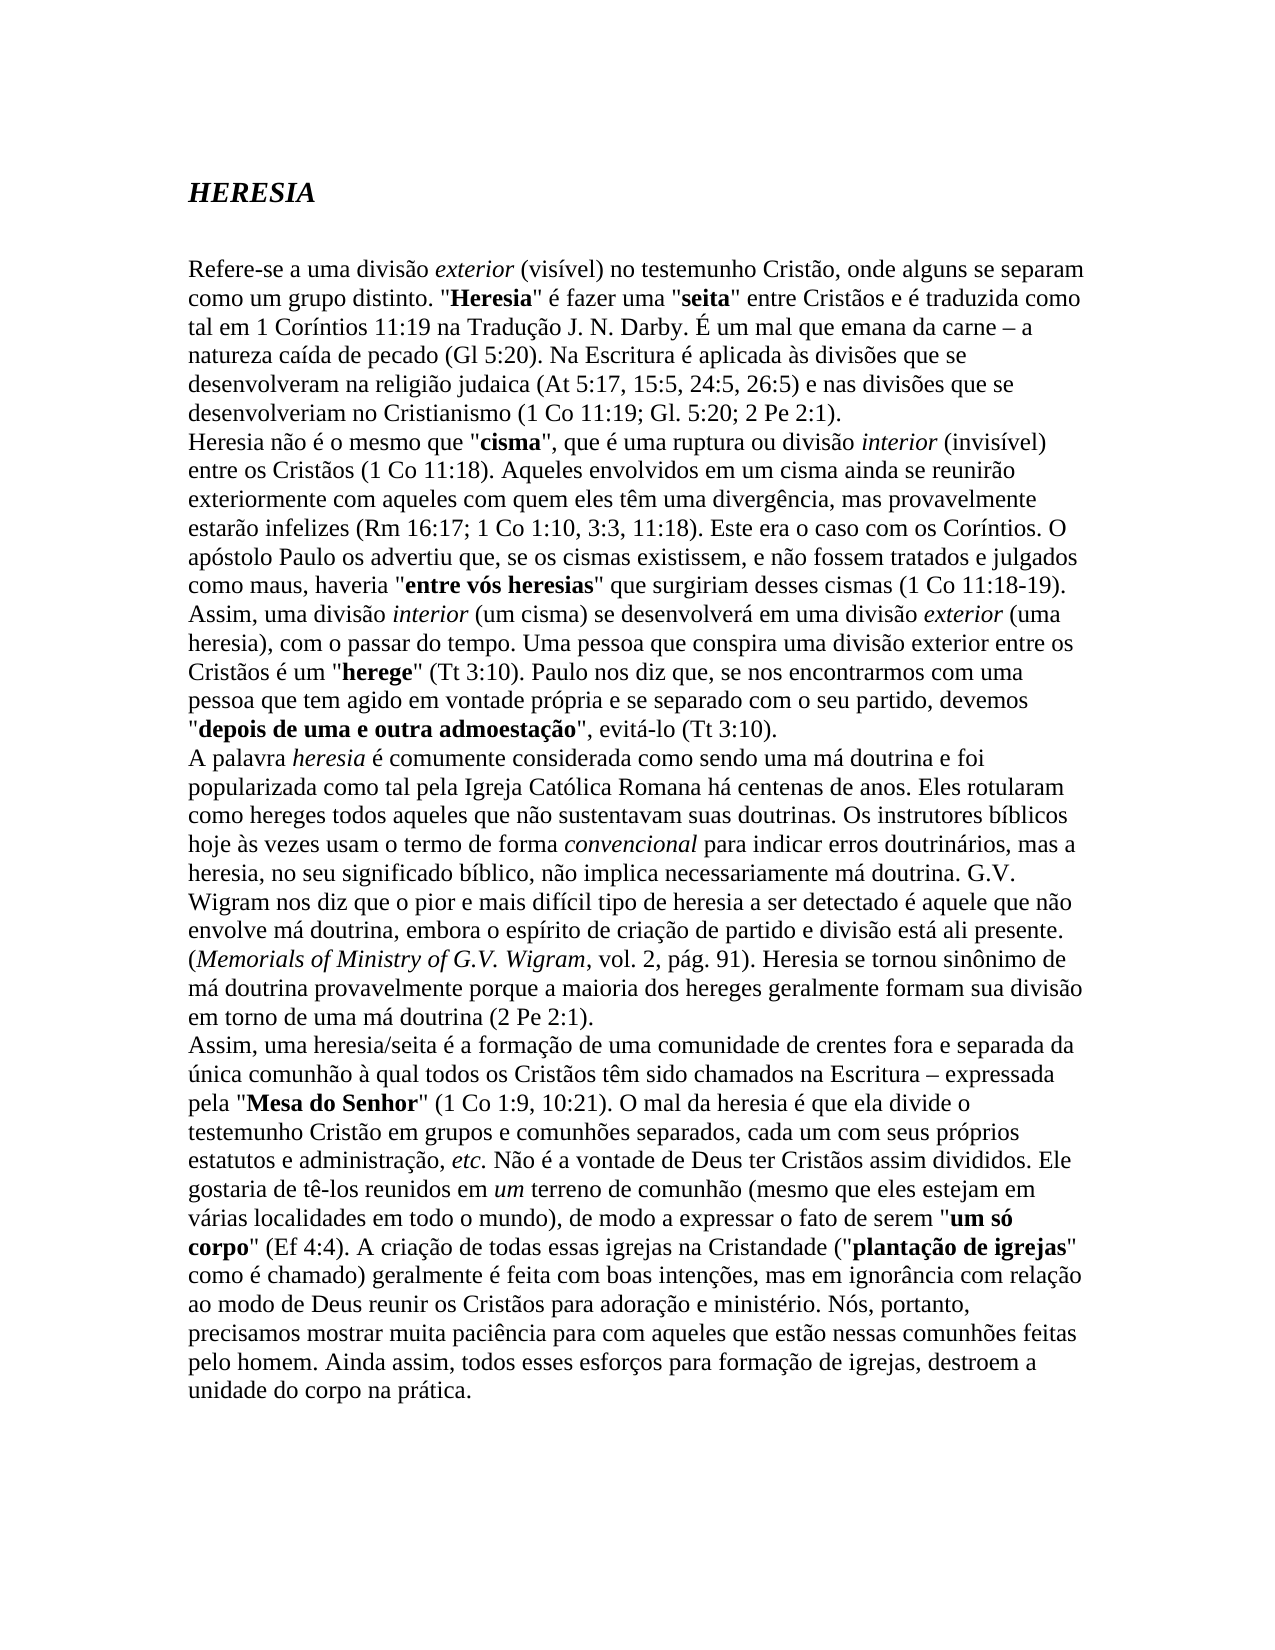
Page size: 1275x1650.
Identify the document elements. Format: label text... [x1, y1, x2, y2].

text A palavra heresia é comumente considerada como sendo uma má doutrina e foi popularizada como tal pela Igreja Católica Romana há centenas de anos. Eles rotularam como hereges todos aqueles que não sustentavam suas doutrinas. Os instrutores bíblicos hoje às vezes usam o termo de forma convencional para indicar erros doutrinários, mas a heresia, no seu significado bíblico, não implica necessariamente má doutrina. G.V. Wigram nos diz que o pior e mais difícil tipo de heresia a ser detectado é aquele que não envolve má doutrina, embora o espírito de criação de partido e divisão está ali presente. (Memorials of Ministry of G.V. Wigram, vol. 2, pág. 91). Heresia se tornou sinônimo de má doutrina provavelmente porque a maioria dos hereges geralmente formam sua divisão em torno de uma má doutrina (2 Pe 2:1). [188, 743, 1087, 1031]
subtitle HERESIA [188, 175, 1087, 208]
text Refere-se a uma divisão exterior (visível) no testemunho Cristão, onde alguns se separam como um grupo distinto. "Heresia" é fazer uma "seita" entre Cristãos e é traduzida como tal em 1 Coríntios 11:19 na Tradução J. N. Darby. É um mal que emana da carne – a natureza caída de pecado (Gl 5:20). Na Escritura é aplicada às divisões que se desenvolveram na religião judaica (At 5:17, 15:5, 24:5, 26:5) e nas divisões que se desenvolveriam no Cristianismo (1 Co 11:19; Gl. 5:20; 2 Pe 2:1). [188, 254, 1087, 427]
text Heresia não é o mesmo que "cisma", que é uma ruptura ou divisão interior (invisível) entre os Cristãos (1 Co 11:18). Aqueles envolvidos em um cisma ainda se reunirão exteriormente com aqueles com quem eles têm uma divergência, mas provavelmente estarão infelizes (Rm 16:17; 1 Co 1:10, 3:3, 11:18). Este era o caso com os Coríntios. O apóstolo Paulo os advertiu que, se os cismas existissem, e não fossem tratados e julgados como maus, haveria "entre vós heresias" que surgiriam desses cismas (1 Co 11:18-19). Assim, uma divisão interior (um cisma) se desenvolverá em uma divisão exterior (uma heresia), com o passar do tempo. Uma pessoa que conspira uma divisão exterior entre os Cristãos é um "herege" (Tt 3:10). Paulo nos diz que, se nos encontrarmos com uma pessoa que tem agido em vontade própria e se separado com o seu partido, devemos "depois de uma e outra admoestação", evitá-lo (Tt 3:10). [188, 427, 1087, 743]
text Assim, uma heresia/seita é a formação de uma comunidade de crentes fora e separada da única comunhão à qual todos os Cristãos têm sido chamados na Escritura – expressada pela "Mesa do Senhor" (1 Co 1:9, 10:21). O mal da heresia é que ela divide o testemunho Cristão em grupos e comunhões separados, cada um com seus próprios estatutos e administração, etc. Não é a vontade de Deus ter Cristãos assim divididos. Ele gostaria de tê-los reunidos em um terreno de comunhão (mesmo que eles estejam em várias localidades em todo o mundo), de modo a expressar o fato de serem "um só corpo" (Ef 4:4). A criação de todas essas igrejas na Cristandade ("plantação de igrejas" como é chamado) geralmente é feita com boas intenções, mas em ignorância com relação ao modo de Deus reunir os Cristãos para adoração e ministério. Nós, portanto, precisamos mostrar muita paciência para com aqueles que estão nessas comunhões feitas pelo homem. Ainda assim, todos esses esforços para formação de igrejas, destroem a unidade do corpo na prática. [188, 1031, 1087, 1404]
